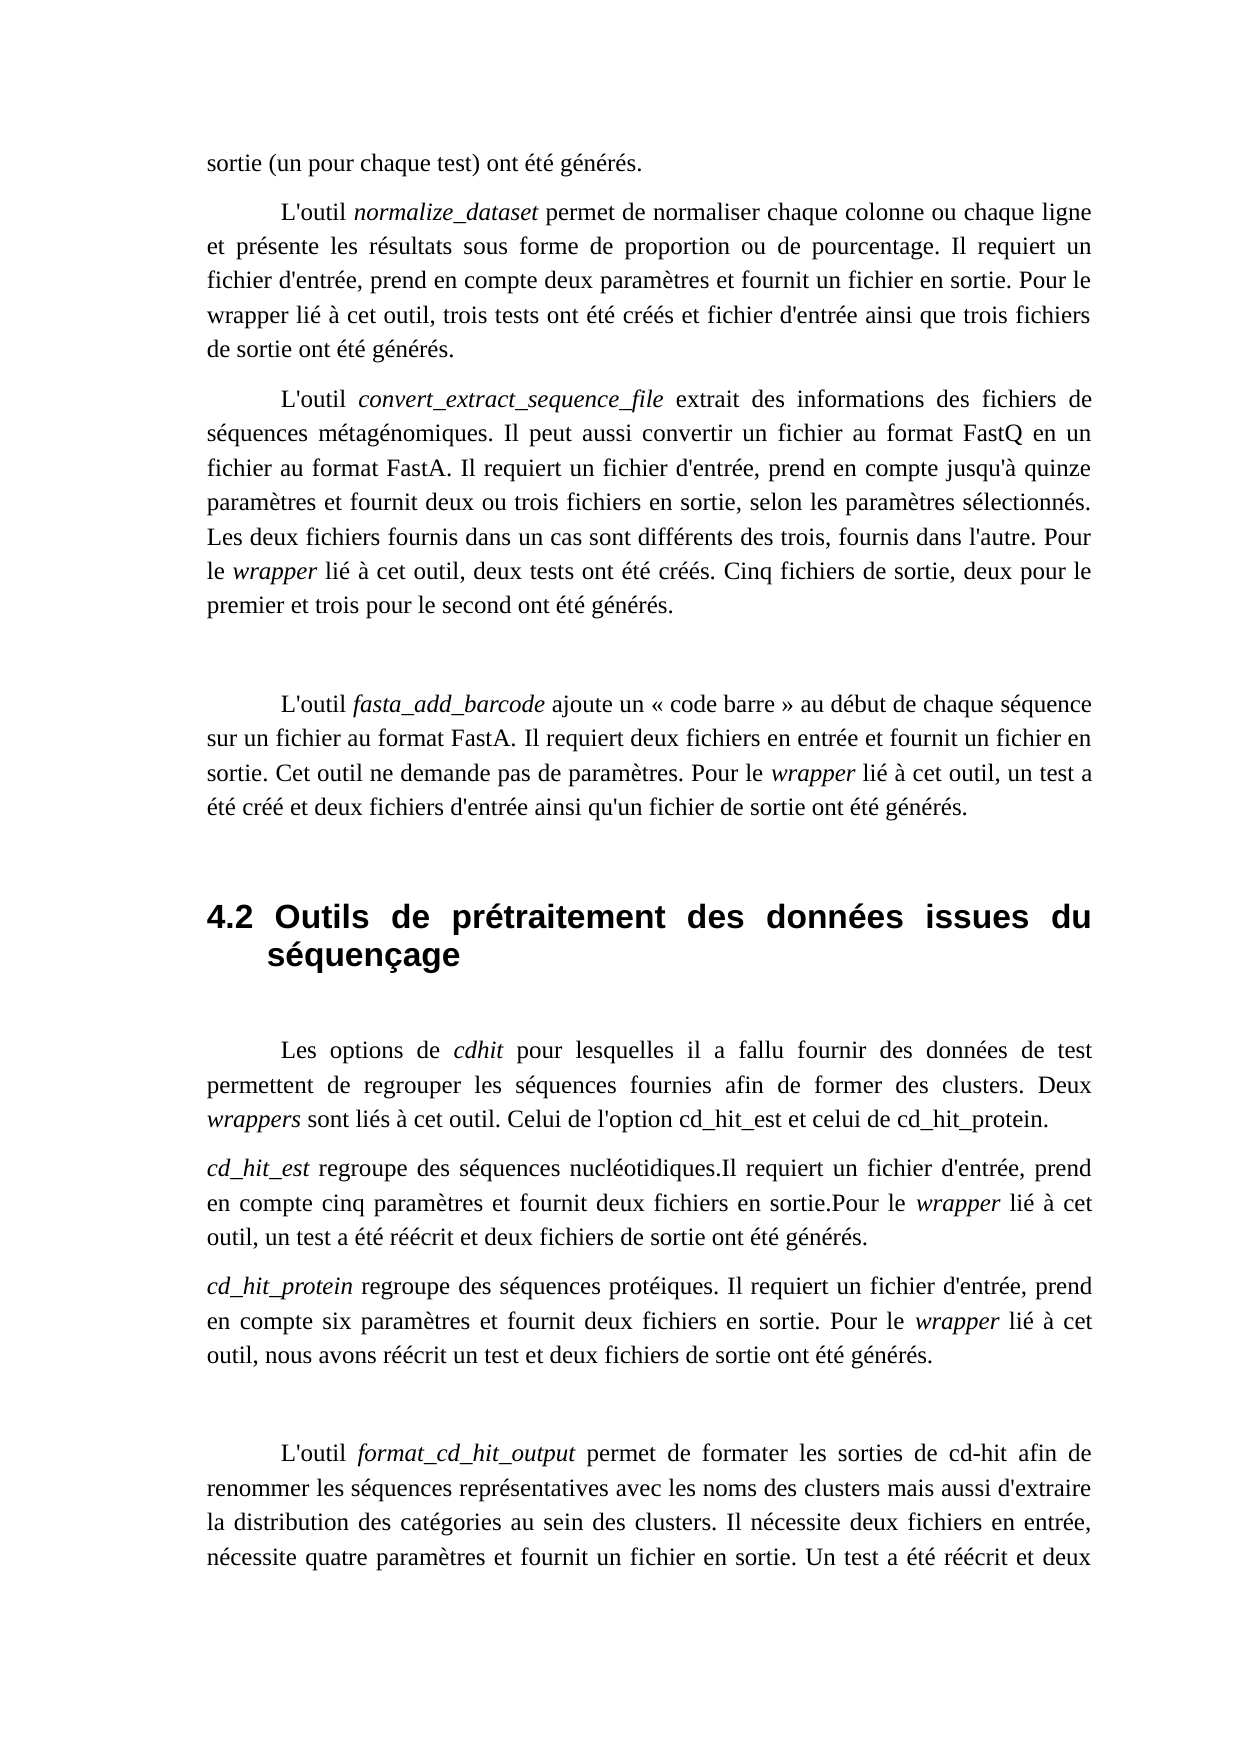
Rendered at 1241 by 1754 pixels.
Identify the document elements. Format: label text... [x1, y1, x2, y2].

text L'outil convert_extract_sequence_file extrait des informations des fichiers de séquences métagénomiques. Il peut aussi convertir un fichier au format FastQ en un fichier au format FastA. Il requiert un fichier d'entrée, prend en compte jusqu'à quinze paramètres et fournit deux ou trois fichiers en sortie, selon les paramètres sélectionnés. Les deux fichiers fournis dans un cas sont différents des trois, fournis dans l'autre. Pour le wrapper lié à cet outil, deux tests ont été créés. Cinq fichiers de sortie, deux pour le premier et trois pour le second ont été générés. [207, 384, 1093, 619]
text L'outil fasta_add_barcode ajoute un « code barre » au début de chaque séquence sur un fichier au format FastA. Il requiert deux fichiers en entrée et fournit un fichier en sortie. Cet outil ne demande pas de paramètres. Pour le wrapper lié à cet outil, un test a été créé et deux fichiers d'entrée ainsi qu'un fichier de sortie ont été générés. [207, 689, 1093, 821]
subtitle 4.2 Outils de prétraitement des données issues du séquençage [207, 896, 1093, 974]
text sortie (un pour chaque test) ont été générés. [207, 148, 1093, 176]
text cd_hit_est regroupe des séquences nucléotidiques.Il requiert un fichier d'entrée, prend en compte cinq paramètres et fournit deux fichiers en sortie.Pour le wrapper lié à cet outil, un test a été réécrit et deux fichiers de sortie ont été générés. [207, 1153, 1093, 1251]
text Les options de cdhit pour lesquelles il a fallu fournir des données de test permettent de regrouper les séquences fournies afin de former des clusters. Deux wrappers sont liés à cet outil. Celui de l'option cd_hit_est et celui de cd_hit_protein. [207, 1035, 1093, 1133]
text cd_hit_protein regroupe des séquences protéiques. Il requiert un fichier d'entrée, prend en compte six paramètres et fournit deux fichiers en sortie. Pour le wrapper lié à cet outil, nous avons réécrit un test et deux fichiers de sortie ont été générés. [207, 1271, 1093, 1369]
text L'outil format_cd_hit_output permet de formater les sorties de cd-hit afin de renommer les séquences représentatives avec les noms des clusters mais aussi d'extraire la distribution des catégories au sein des clusters. Il nécessite deux fichiers en entrée, nécessite quatre paramètres et fournit un fichier en sortie. Un test a été réécrit et deux [207, 1438, 1093, 1571]
text L'outil normalize_dataset permet de normaliser chaque colonne ou chaque ligne et présente les résultats sous forme de proportion ou de pourcentage. Il requiert un fichier d'entrée, prend en compte deux paramètres et fournit un fichier en sortie. Pour le wrapper lié à cet outil, trois tests ont été créés et fichier d'entrée ainsi que trois fichiers de sortie ont été générés. [207, 197, 1093, 363]
